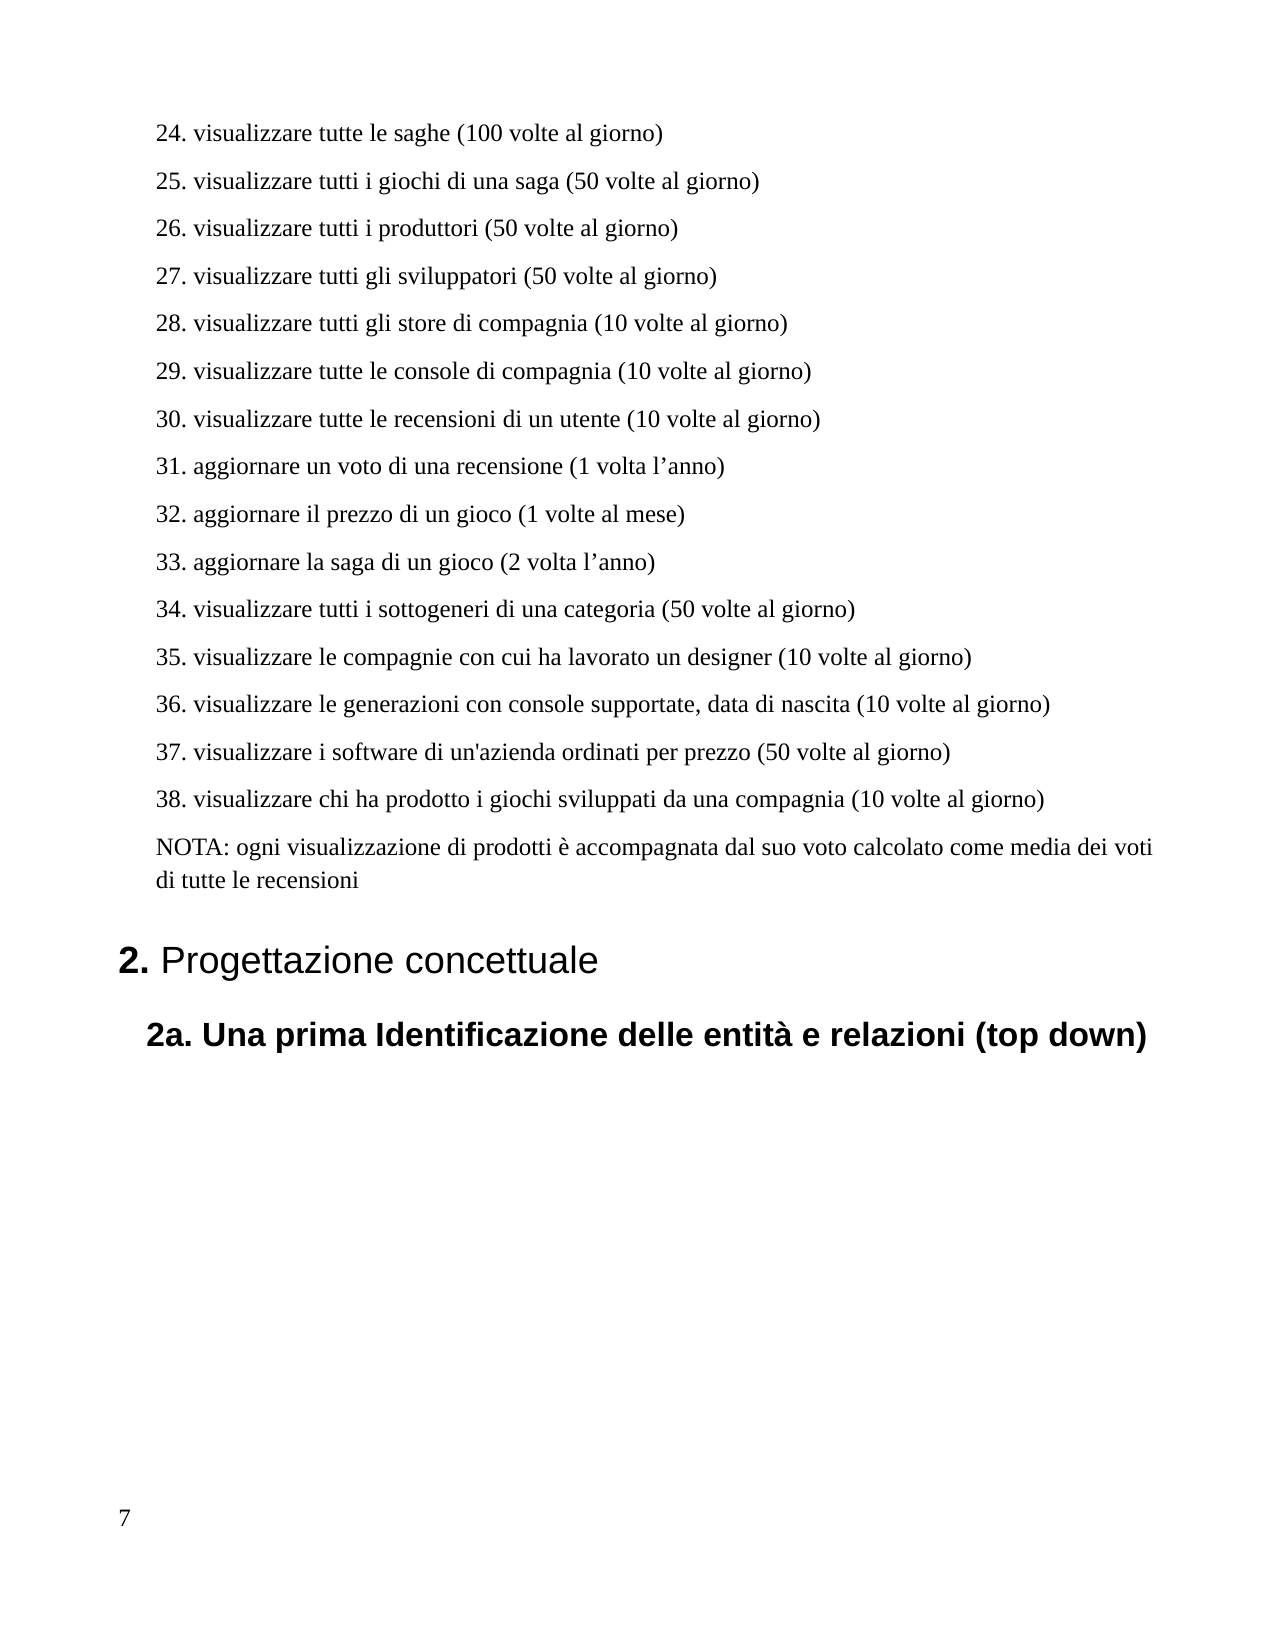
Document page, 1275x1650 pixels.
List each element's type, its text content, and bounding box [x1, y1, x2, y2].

list visualizzare le generazioni con console supportate, data di nascita (10 volte al giorno) [156, 689, 1157, 718]
list visualizzare chi ha prodotto i giochi sviluppati da una compagnia (10 volte al giorno) [156, 784, 1157, 813]
list visualizzare tutti gli sviluppatori (50 volte al giorno) [156, 261, 1157, 290]
list visualizzare tutte le console di compagnia (10 volte al giorno) [156, 356, 1157, 385]
list aggiornare il prezzo di un gioco (1 volte al mese) [156, 499, 1157, 528]
list visualizzare tutti i giochi di una saga (50 volte al giorno) [156, 166, 1157, 194]
list visualizzare tutti gli store di compagnia (10 volte al giorno) [156, 308, 1157, 337]
subtitle 2a. Una prima Identificazione delle entità e relazioni (top down) [146, 1015, 1157, 1053]
list visualizzare i software di un'azienda ordinati per prezzo (50 volte al giorno) [156, 737, 1157, 766]
subtitle 2. Progettazione concettuale [118, 938, 1157, 981]
list visualizzare le compagnie con cui ha lavorato un designer (10 volte al giorno) [156, 642, 1157, 671]
list aggiornare la saga di un gioco (2 volta l’anno) [156, 547, 1157, 575]
list aggiornare un voto di una recensione (1 volta l’anno) [156, 451, 1157, 480]
list visualizzare tutte le recensioni di un utente (10 volte al giorno) [156, 404, 1157, 432]
text NOTA: ogni visualizzazione di prodotti è accompagnata dal suo voto calcolato come media dei voti di tutte le recensioni [156, 832, 1157, 894]
list visualizzare tutti i produttori (50 volte al giorno) [156, 213, 1157, 242]
list visualizzare tutti i sottogeneri di una categoria (50 volte al giorno) [156, 594, 1157, 623]
list visualizzare tutte le saghe (100 volte al giorno) [156, 118, 1157, 147]
